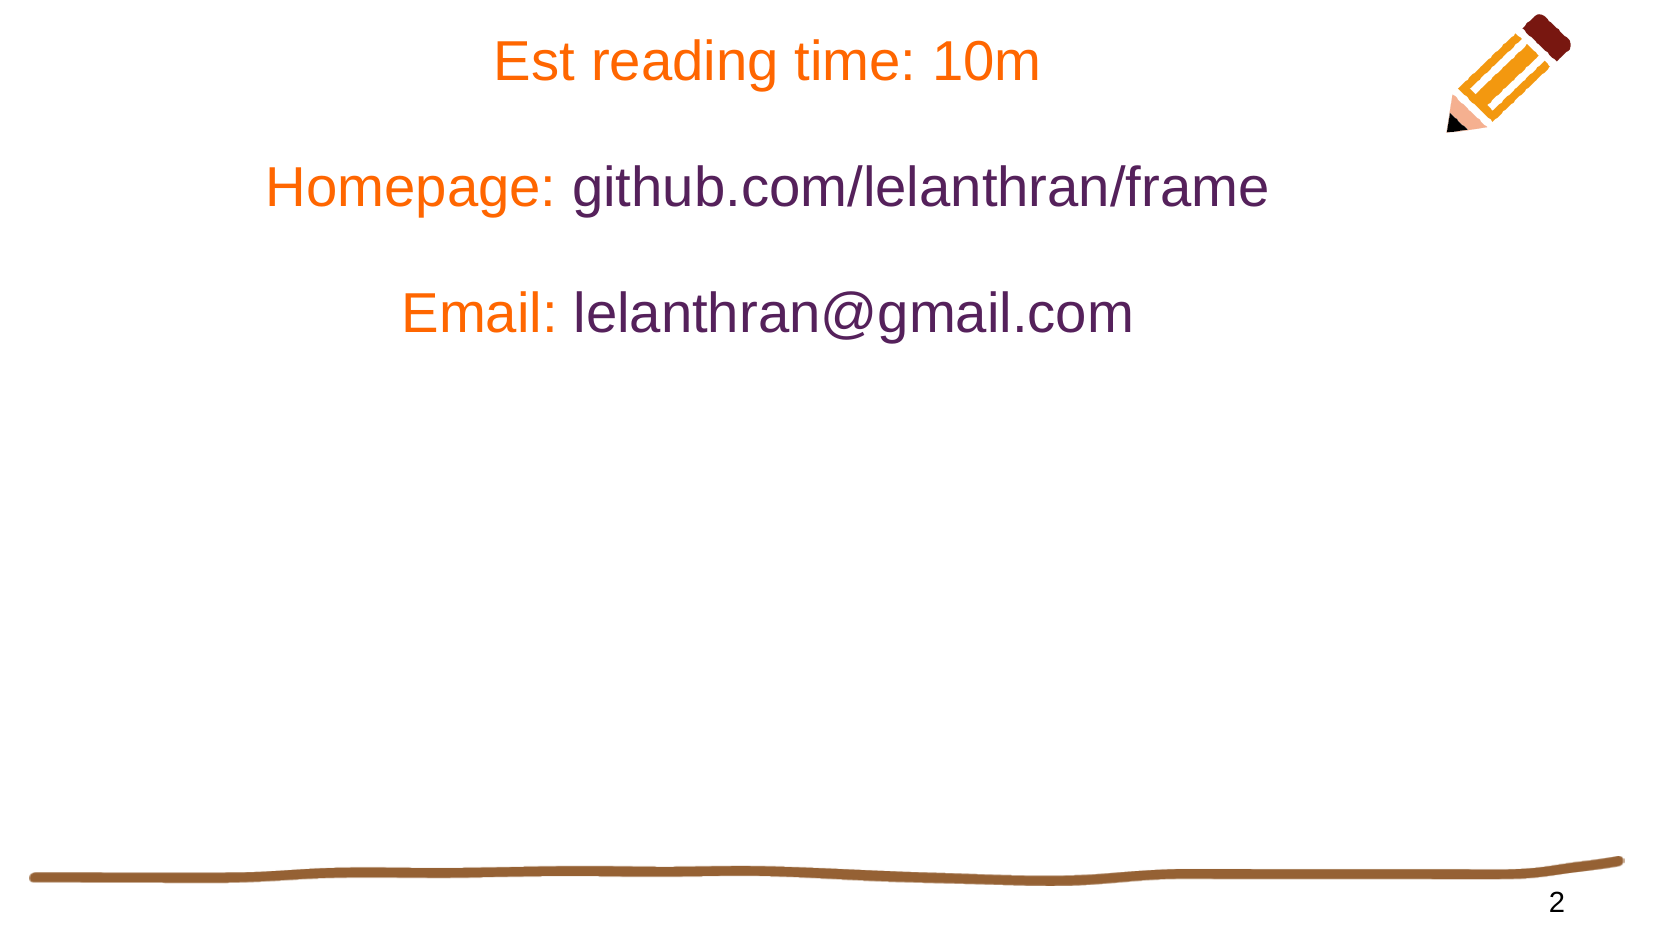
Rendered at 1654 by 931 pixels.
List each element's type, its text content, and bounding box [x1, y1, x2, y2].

picture [1446, 14, 1571, 133]
picture [29, 856, 1625, 886]
title Est reading time: 10m Homepage: github.com/lelanthran/frame Email: lelanthran@gmail.com [88, 29, 1447, 562]
